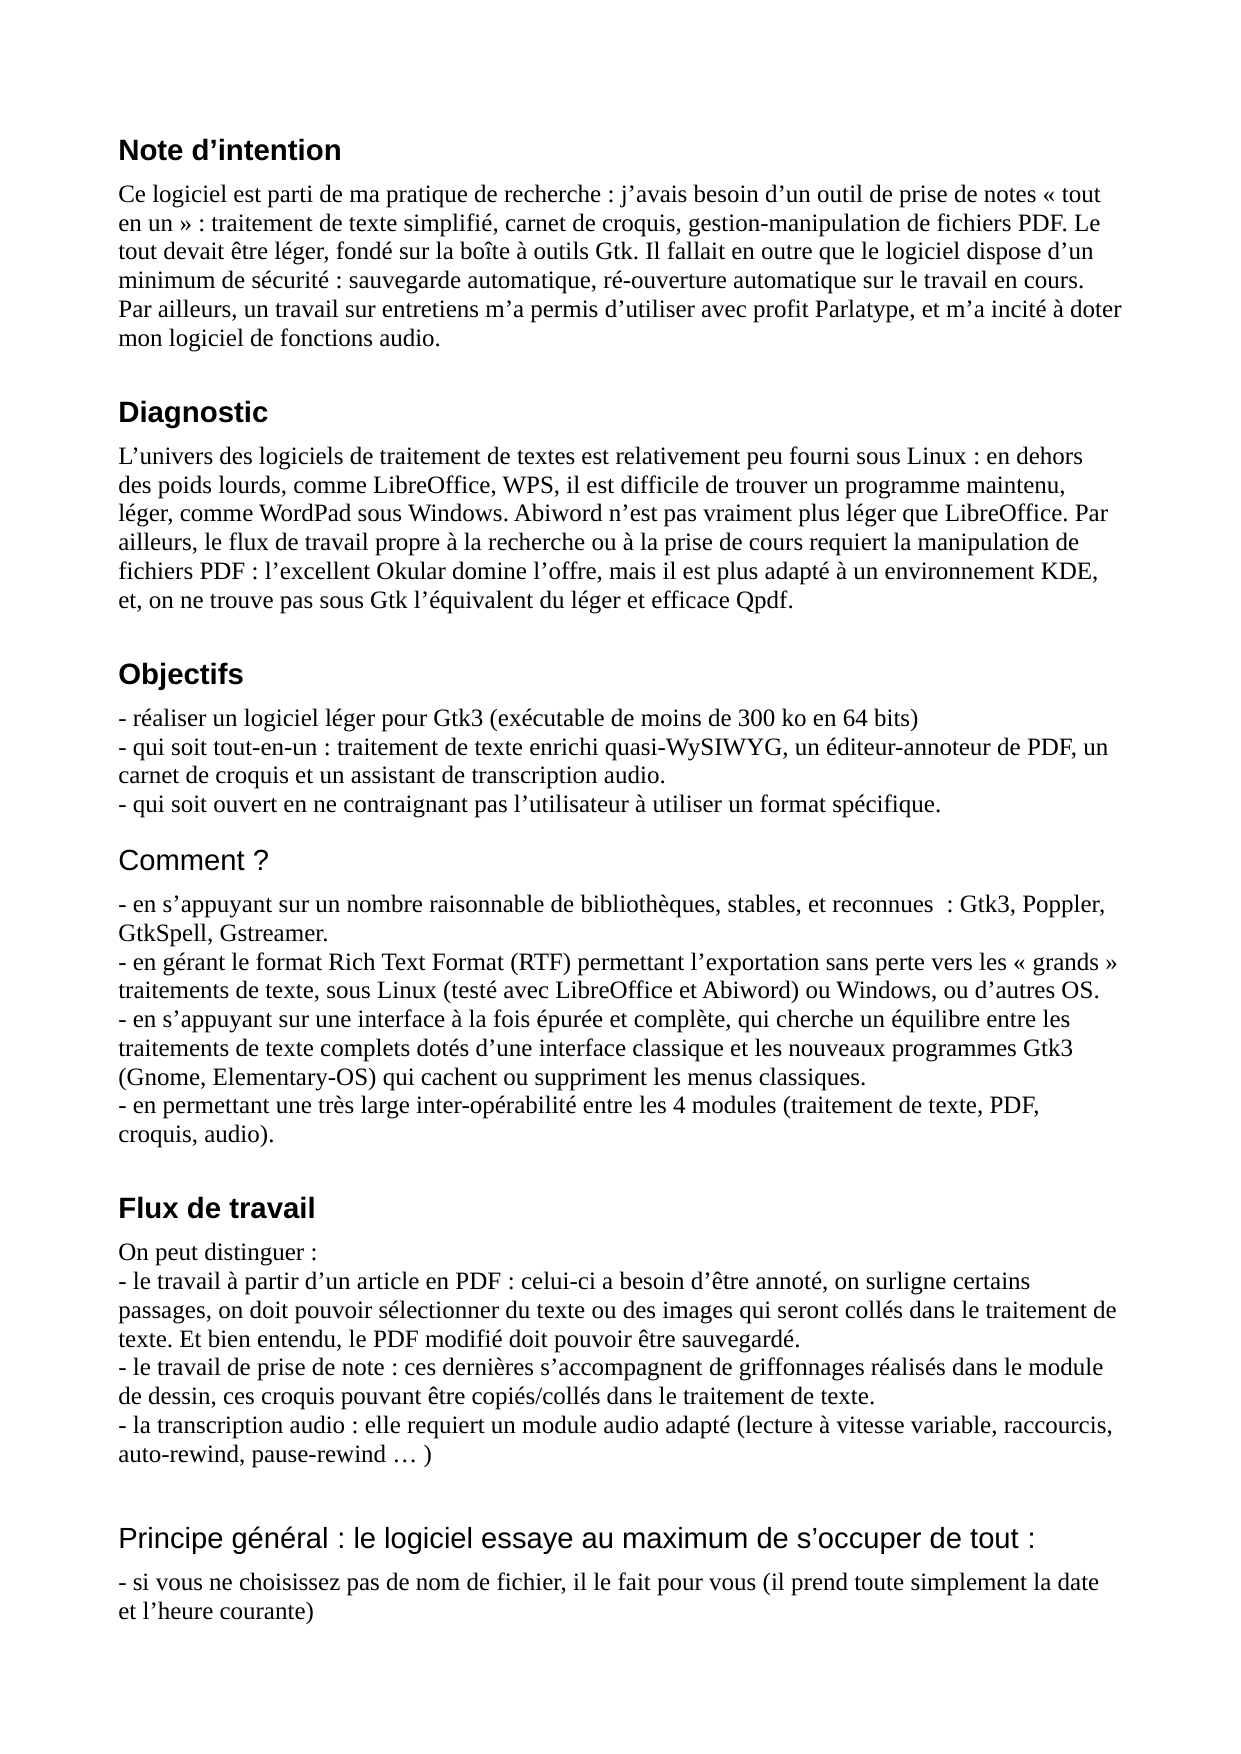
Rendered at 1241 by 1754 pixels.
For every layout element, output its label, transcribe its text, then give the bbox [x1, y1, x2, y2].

text - en permettant une très large inter-opérabilité entre les 4 modules (traitement de texte, PDF, croquis, audio). [118, 1090, 1122, 1148]
text - en s’appuyant sur un nombre raisonnable de bibliothèques, stables, et reconnues : Gtk3, Poppler, GtkSpell, Gstreamer. [118, 889, 1122, 947]
subtitle Diagnostic [118, 395, 1122, 428]
text - si vous ne choisissez pas de nom de fichier, il le fait pour vous (il prend toute simplement la date et l’heure courante) [118, 1567, 1122, 1625]
text - qui soit ouvert en ne contraignant pas l’utilisateur à utiliser un format spécifique. [118, 789, 1122, 818]
text - en s’appuyant sur une interface à la fois épurée et complète, qui cherche un équilibre entre les traitements de texte complets dotés d’une interface classique et les nouveaux programmes Gtk3 (Gnome, Elementary-OS) qui cachent ou suppriment les menus classiques. [118, 1004, 1122, 1090]
text - le travail de prise de note : ces dernières s’accompagnent de griffonnages réalisés dans le module de dessin, ces croquis pouvant être copiés/collés dans le traitement de texte. [118, 1352, 1122, 1410]
text - réaliser un logiciel léger pour Gtk3 (exécutable de moins de 300 ko en 64 bits) [118, 703, 1122, 732]
text L’univers des logiciels de traitement de textes est relativement peu fourni sous Linux : en dehors des poids lourds, comme LibreOffice, WPS, il est difficile de trouver un programme maintenu, léger, comme WordPad sous Windows. Abiword n’est pas vraiment plus léger que LibreOffice. Par ailleurs, le flux de travail propre à la recherche ou à la prise de cours requiert la manipulation de fichiers PDF : l’excellent Okular domine l’offre, mais il est plus adapté à un environnement KDE, et, on ne trouve pas sous Gtk l’équivalent du léger et efficace Qpdf. [118, 441, 1122, 613]
text - qui soit tout-en-un : traitement de texte enrichi quasi-WySIWYG, un éditeur-annoteur de PDF, un carnet de croquis et un assistant de transcription audio. [118, 732, 1122, 789]
text - en gérant le format Rich Text Format (RTF) permettant l’exportation sans perte vers les « grands » traitements de texte, sous Linux (testé avec LibreOffice et Abiword) ou Windows, ou d’autres OS. [118, 947, 1122, 1004]
text - le travail à partir d’un article en PDF : celui-ci a besoin d’être annoté, on surligne certains passages, on doit pouvoir sélectionner du texte ou des images qui seront collés dans le traitement de texte. Et bien entendu, le PDF modifié doit pouvoir être sauvegardé. [118, 1266, 1122, 1352]
text - la transcription audio : elle requiert un module audio adapté (lecture à vitesse variable, raccourcis, auto-rewind, pause-rewind … ) [118, 1410, 1122, 1467]
subtitle Note d’intention [118, 133, 1122, 166]
text Ce logiciel est parti de ma pratique de recherche : j’avais besoin d’un outil de prise de notes « tout en un » : traitement de texte simplifié, carnet de croquis, gestion-manipulation de fichiers PDF. Le tout devait être léger, fondé sur la boîte à outils Gtk. Il fallait en outre que le logiciel dispose d’un minimum de sécurité : sauvegarde automatique, ré-ouverture automatique sur le travail en cours. Par ailleurs, un travail sur entretiens m’a permis d’utiliser avec profit Parlatype, et m’a incité à doter mon logiciel de fonctions audio. [118, 179, 1122, 351]
subtitle Flux de travail [118, 1191, 1122, 1225]
subtitle Objectifs [118, 657, 1122, 691]
subtitle Principe général : le logiciel essaye au maximum de s’occuper de tout : [118, 1521, 1122, 1555]
subtitle Comment ? [118, 843, 1122, 877]
text On peut distinguer : [118, 1237, 1122, 1266]
